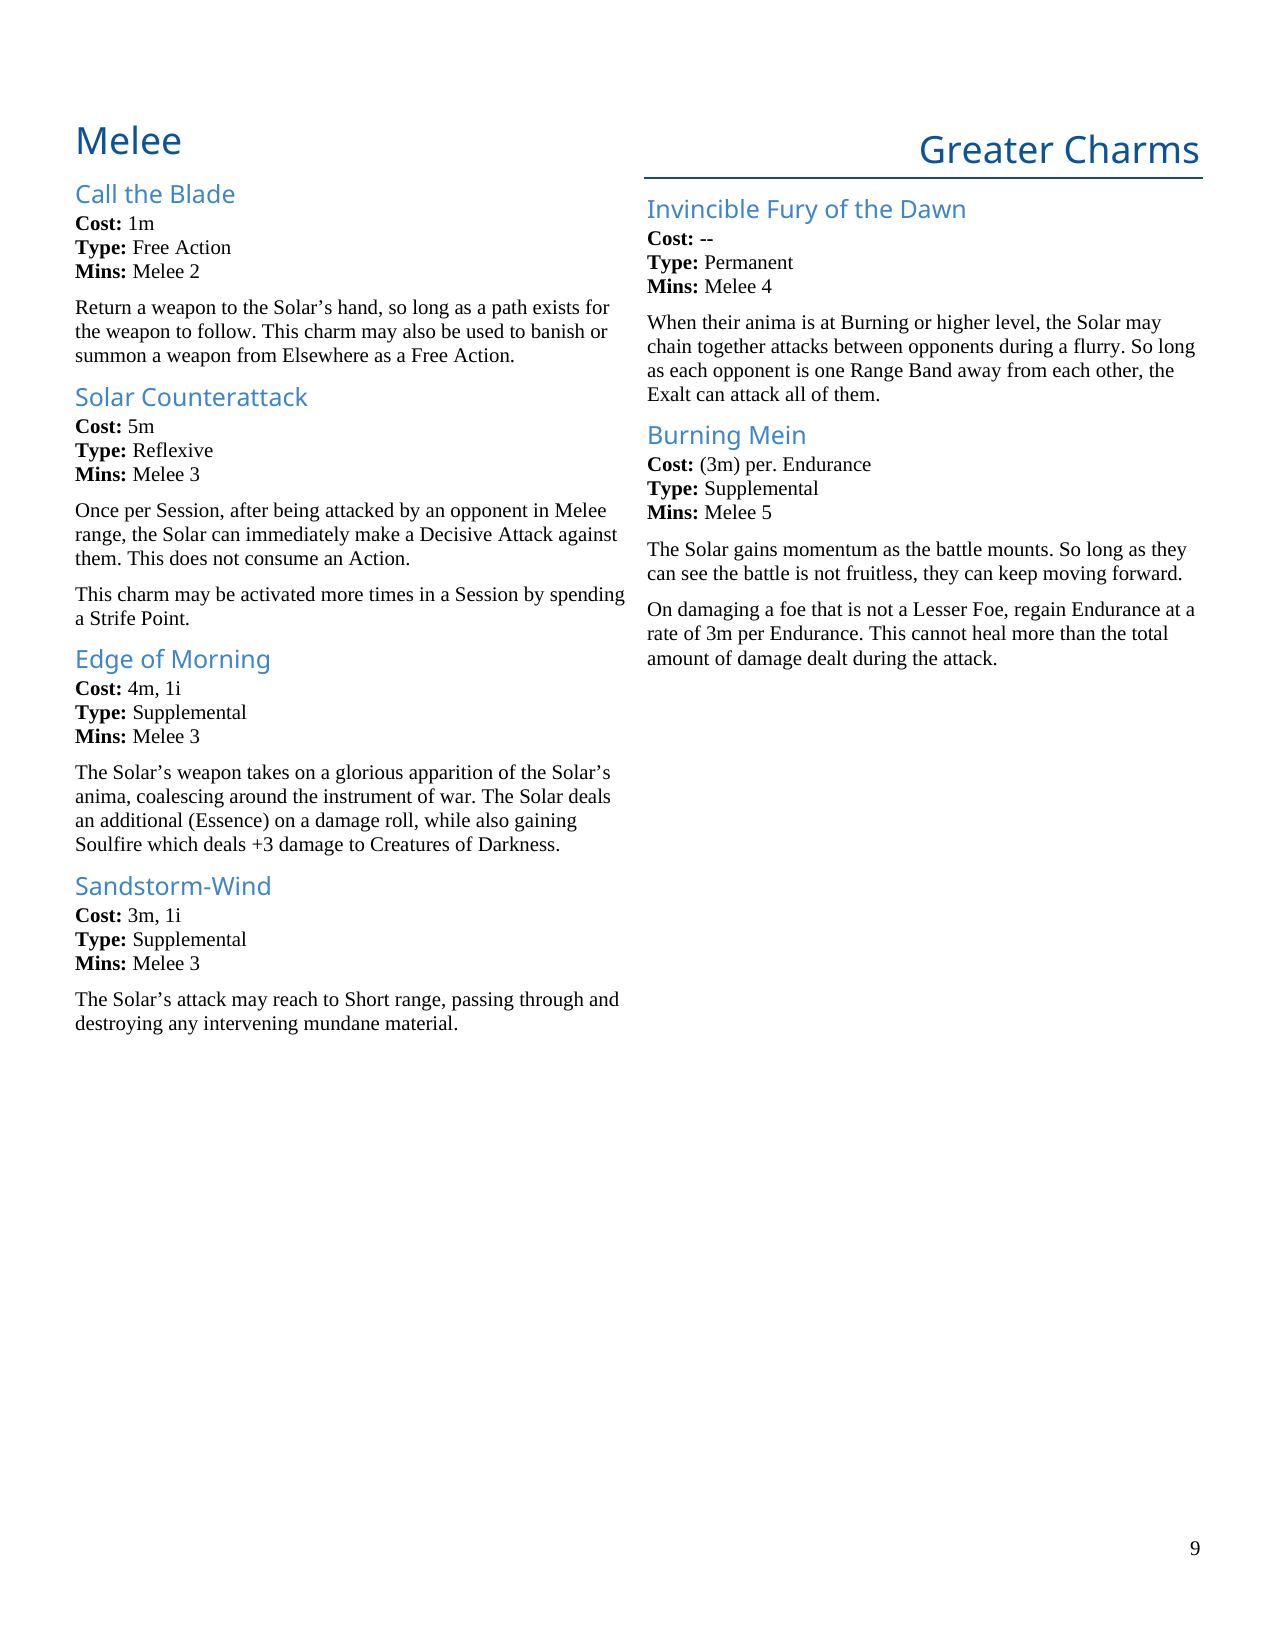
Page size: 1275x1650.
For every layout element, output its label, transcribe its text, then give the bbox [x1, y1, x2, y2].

text Cost: 4m, 1i Type: Supplemental Mins: Melee 3 [75, 676, 628, 748]
subtitle Call the Blade [75, 177, 628, 211]
text When their anima is at Burning or higher level, the Solar may chain together attacks between opponents during a flurry. So long as each opponent is one Range Band away from each other, the Exalt can attack all of them. [647, 310, 1200, 406]
subtitle Solar Counterattack [75, 379, 628, 413]
text Cost: 5m Type: Reflexive Mins: Melee 3 [75, 413, 628, 486]
text Cost: 3m, 1i Type: Supplemental Mins: Melee 3 [75, 902, 628, 975]
text Once per Session, after being attacked by an opponent in Melee range, the Solar can immediately make a Decisive Attack against them. This does not consume an Action. [75, 498, 628, 570]
text The Solar’s weapon takes on a glorious apparition of the Solar’s anima, coalescing around the instrument of war. The Solar deals an additional (Essence) on a damage roll, while also gaining Soulfire which deals +3 damage to Creatures of Darkness. [75, 760, 628, 856]
text Return a weapon to the Solar’s hand, so long as a path exists for the weapon to follow. This charm may also be used to banish or summon a weapon from Elsewhere as a Free Action. [75, 295, 628, 367]
subtitle Invincible Fury of the Dawn [647, 191, 1200, 226]
text Cost: -- Type: Permanent Mins: Melee 4 [647, 226, 1200, 298]
subtitle Greater Charms [644, 120, 1203, 177]
text On damaging a foe that is not a Lesser Foe, regain Endurance at a rate of 3m per Endurance. This cannot heal more than the total amount of damage dealt during the attack. [647, 597, 1200, 669]
text The Solar gains momentum as the battle mounts. So long as they can see the battle is not fruitless, they can keep moving forward. [647, 537, 1200, 585]
subtitle Edge of Morning [75, 642, 628, 676]
text Cost: (3m) per. Endurance Type: Supplemental Mins: Melee 5 [647, 452, 1200, 524]
subtitle Sandstorm-Wind [75, 868, 628, 902]
text This charm may be activated more times in a Session by spending a Strife Point. [75, 582, 628, 630]
text The Solar’s attack may reach to Short range, passing through and destroying any intervening mundane material. [75, 987, 628, 1035]
subtitle Melee [75, 114, 628, 165]
subtitle Burning Mein [647, 418, 1200, 452]
text Cost: 1m Type: Free Action Mins: Melee 2 [75, 211, 628, 283]
